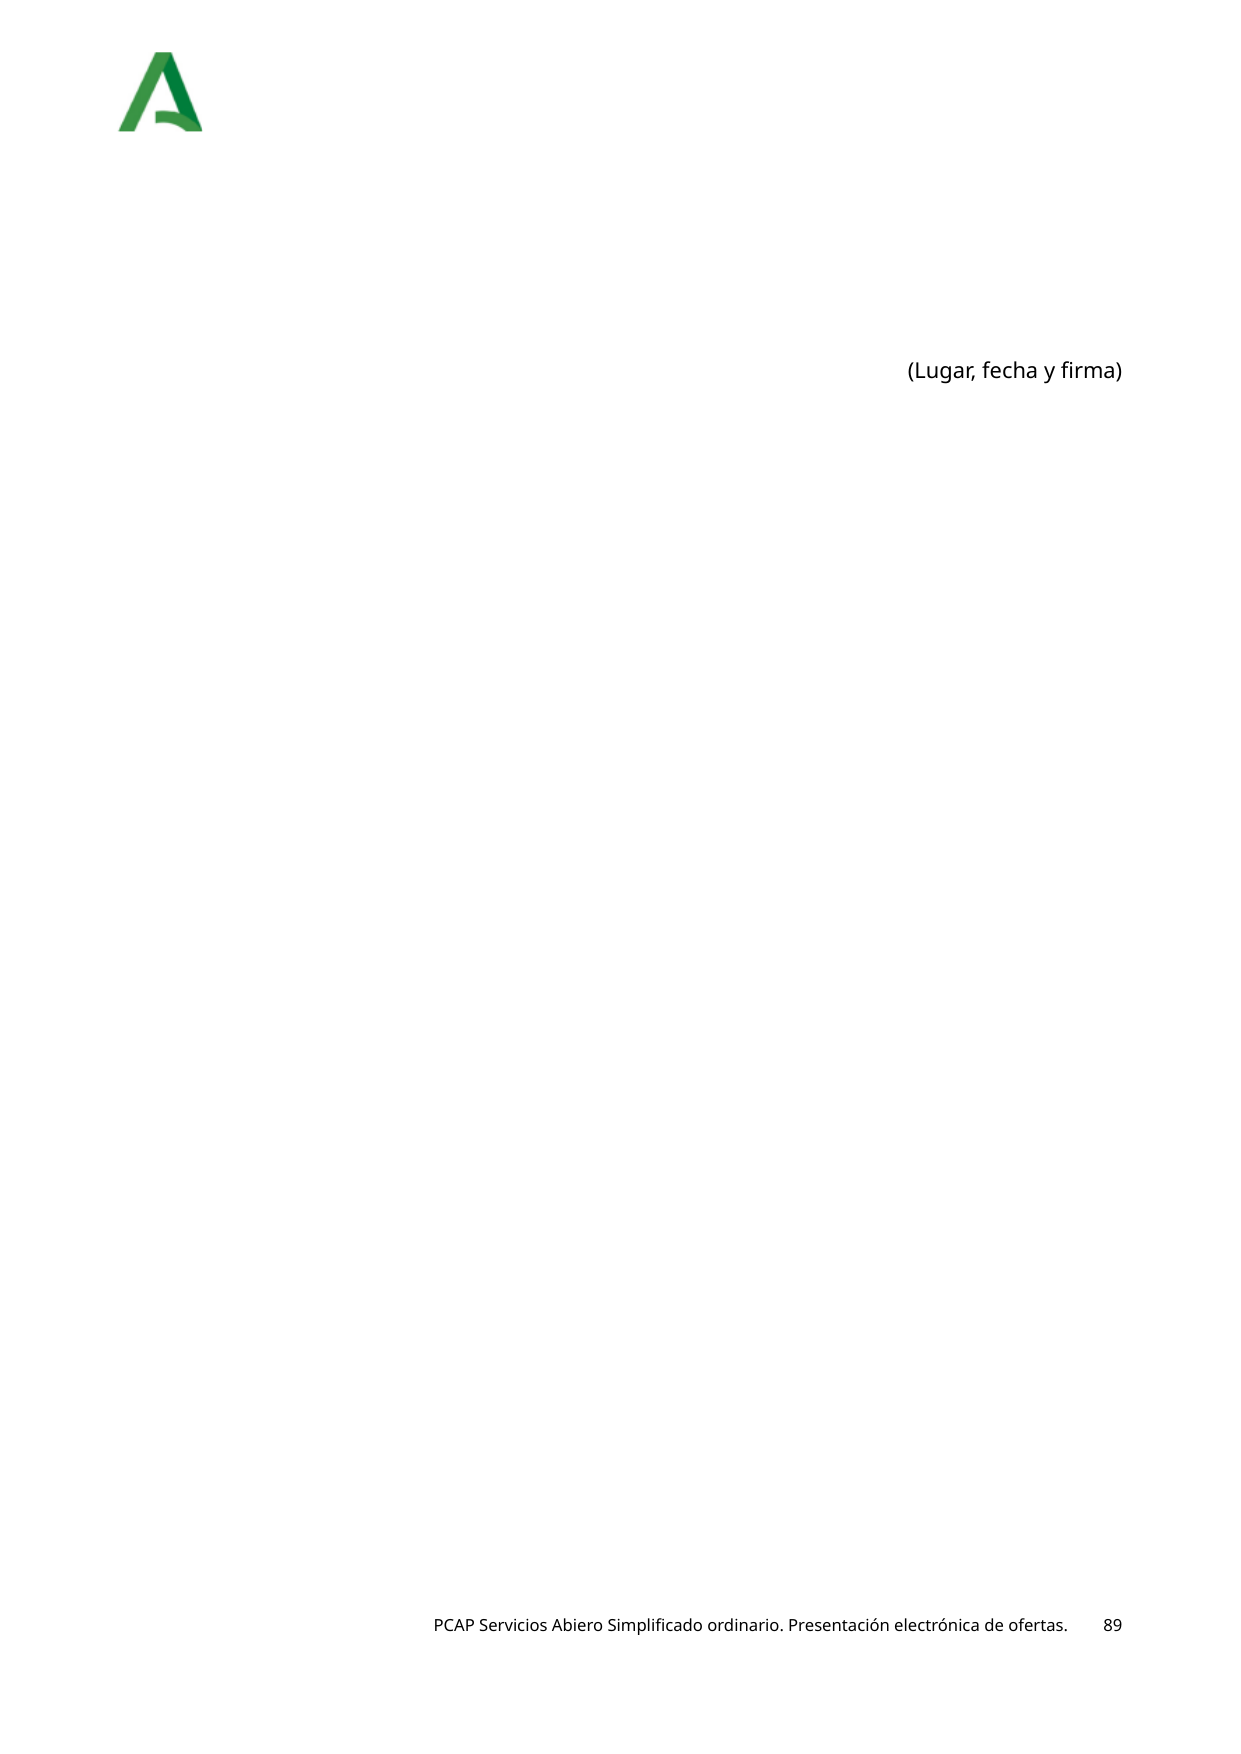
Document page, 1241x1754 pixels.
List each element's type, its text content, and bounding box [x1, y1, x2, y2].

picture [171, 9, 203, 151]
text (Lugar, fecha y firma) [118, 355, 1122, 385]
